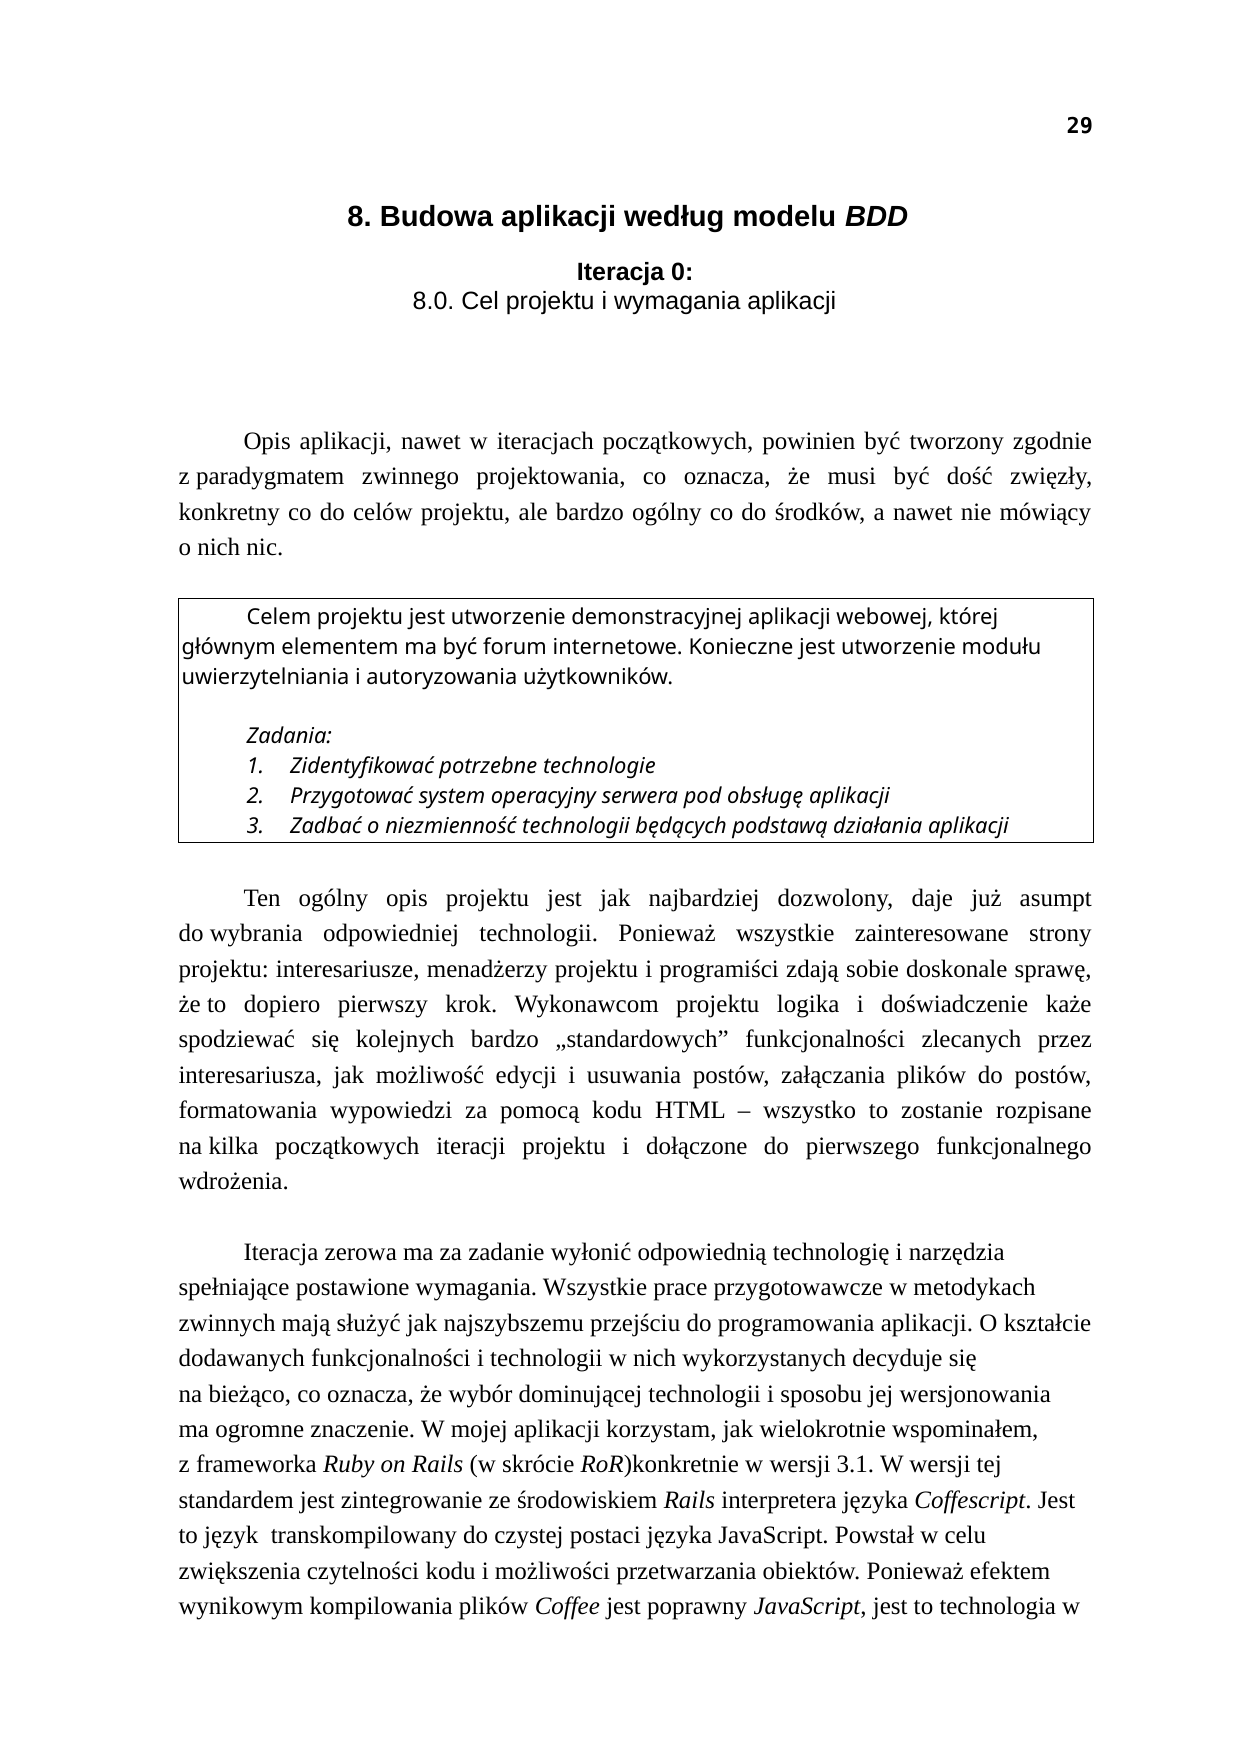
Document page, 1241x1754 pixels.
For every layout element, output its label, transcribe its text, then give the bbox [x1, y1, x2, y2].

text Zadania: [179, 717, 1093, 747]
list Zidentyfikować potrzebne technologie [179, 747, 1093, 777]
text Iteracja 0: [177, 257, 1093, 286]
text Ten ogólny opis projektu jest jak najbardziej dozwolony, daje już asumpt do wybrania odpowiedniej technologii. Ponieważ wszystkie zainteresowane strony projektu: interesariusze, menadżerzy projektu i programiści zdają sobie doskonale sprawę, że to dopiero pierwszy krok. Wykonawcom projektu logika i doświadczenie każe spodziewać się kolejnych bardzo „standardowych” funkcjonalności zlecanych przez interesariusza, jak możliwość edycji i usuwania postów, załączania plików do postów, formatowania wypowiedzi za pomocą kodu HTML – wszystko to zostanie rozpisane na kilka początkowych iteracji projektu i dołączone do pierwszego funkcjonalnego wdrożenia. [178, 878, 1093, 1197]
list Przygotować system operacyjny serwera pod obsługę aplikacji [179, 777, 1093, 807]
list Zadbać o niezmienność technologii będących podstawą działania aplikacji [179, 807, 1093, 842]
text Opis aplikacji, nawet w iteracjach początkowych, powinien być tworzony zgodnie z paradygmatem zwinnego projektowania, co oznacza, że musi być dość zwięzły, konkretny co do celów projektu, ale bardzo ogólny co do środków, a nawet nie mówiący o nich nic. [178, 421, 1093, 563]
list Budowa aplikacji według modelu BDD [177, 199, 1093, 232]
list Cel projektu i wymagania aplikacji [177, 286, 1093, 315]
text Iteracja zerowa ma za zadanie wyłonić odpowiednią technologię i narzędzia spełniające postawione wymagania. Wszystkie prace przygotowawcze w metodykach zwinnych mają służyć jak najszybszemu przejściu do programowania aplikacji. O kształcie dodawanych funkcjonalności i technologii w nich wykorzystanych decyduje się na bieżąco, co oznacza, że wybór dominującej technologii i sposobu jej wersjonowania ma ogromne znaczenie. W mojej aplikacji korzystam, jak wielokrotnie wspominałem, z frameworka Ruby on Rails (w skrócie RoR)konkretnie w wersji 3.1. W wersji tej standardem jest zintegrowanie ze środowiskiem Rails interpretera języka Coffescript. Jest to język transkompilowany do czystej postaci języka JavaScript. Powstał w celu zwiększenia czytelności kodu i możliwości przetwarzania obiektów. Ponieważ efektem wynikowym kompilowania plików Coffee jest poprawny JavaScript, jest to technologia w [178, 1232, 1093, 1622]
text Celem projektu jest utworzenie demonstracyjnej aplikacji webowej, której głównym elementem ma być forum internetowe. Konieczne jest utworzenie modułu uwierzytelniania i autoryzowania użytkowników. [179, 599, 1093, 690]
